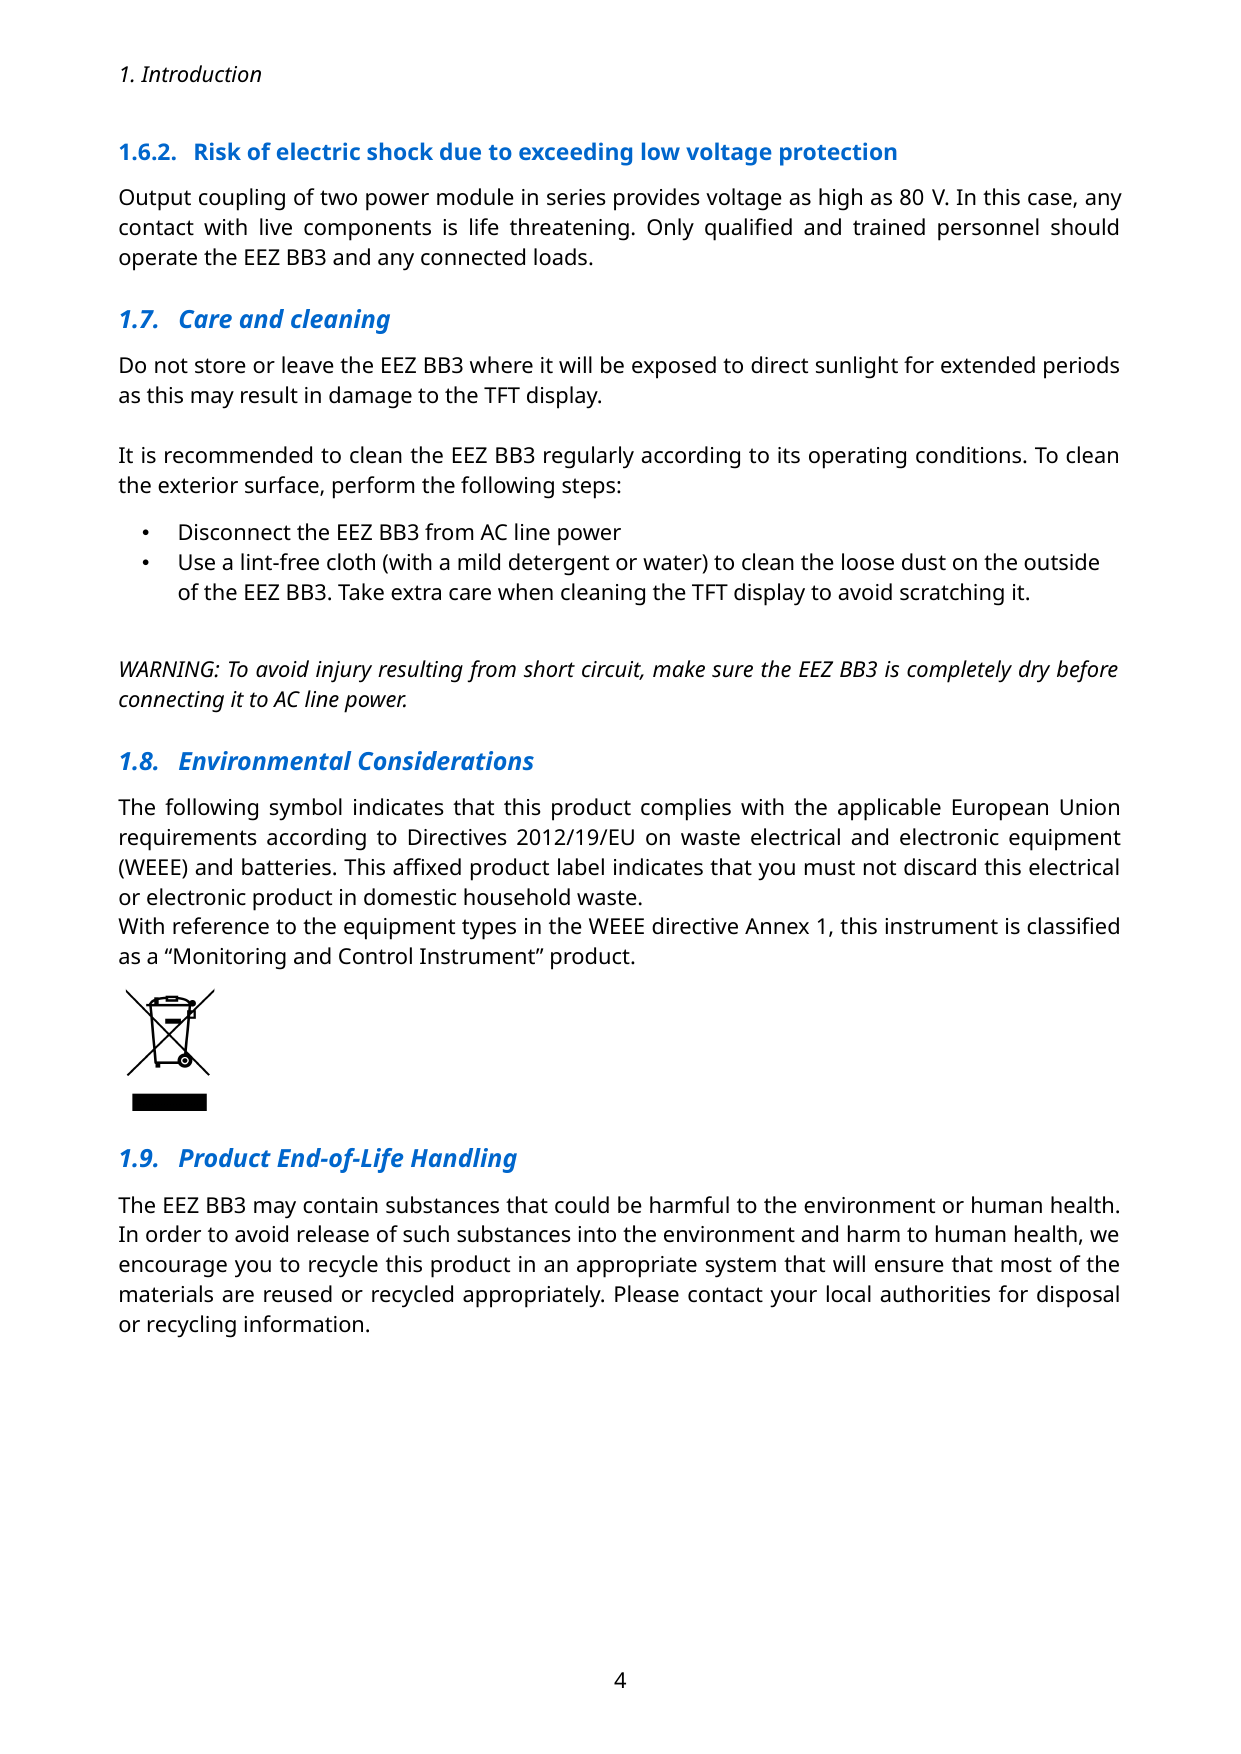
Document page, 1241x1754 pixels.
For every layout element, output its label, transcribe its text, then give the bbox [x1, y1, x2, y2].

picture [125, 988, 215, 1111]
subtitle Environmental Considerations [118, 743, 1122, 777]
subtitle Risk of electric shock due to exceeding low voltage protection [118, 136, 1122, 168]
text The EEZ BB3 may contain substances that could be harmful to the environment or human health. In order to avoid release of such substances into the environment and harm to human health, we encourage you to recycle this product in an appropriate system that will ensure that most of the materials are reused or recycled appropriately. Please contact your local authorities for disposal or recycling information. [118, 1190, 1122, 1339]
text The following symbol indicates that this product complies with the applicable European Union requirements according to Directives 2012/19/EU on waste electrical and electronic equipment (WEEE) and batteries. This affixed product label indicates that you must not discard this electrical or electronic product in domestic household waste. [118, 792, 1122, 911]
subtitle Care and cleaning [118, 302, 1122, 336]
text Do not store or leave the EEZ BB3 where it will be exposed to direct sunlight for extended periods as this may result in damage to the TFT display. [118, 350, 1122, 410]
text WARNING: To avoid injury resulting from short circuit, make sure the EEZ BB3 is completely dry before connecting it to AC line power. [118, 654, 1122, 713]
text It is recommended to clean the EEZ BB3 regularly according to its operating conditions. To clean the exterior surface, perform the following steps: [118, 440, 1122, 499]
subtitle Product End-of-Life Handling [118, 1141, 1122, 1175]
list Use a lint-free cloth (with a mild detergent or water) to clean the loose dust on the outside of the EEZ BB3. Take extra care when cleaning the TFT display to avoid scratching it. [142, 547, 1110, 606]
text Output coupling of two power module in series provides voltage as high as 80 V. In this case, any contact with live components is life threatening. Only qualified and trained personnel should operate the EEZ BB3 and any connected loads. [118, 182, 1122, 272]
text With reference to the equipment types in the WEEE directive Annex 1, this instrument is classified as a “Monitoring and Control Instrument” product. [118, 911, 1122, 971]
list Disconnect the EEZ BB3 from AC line power [142, 517, 1110, 547]
